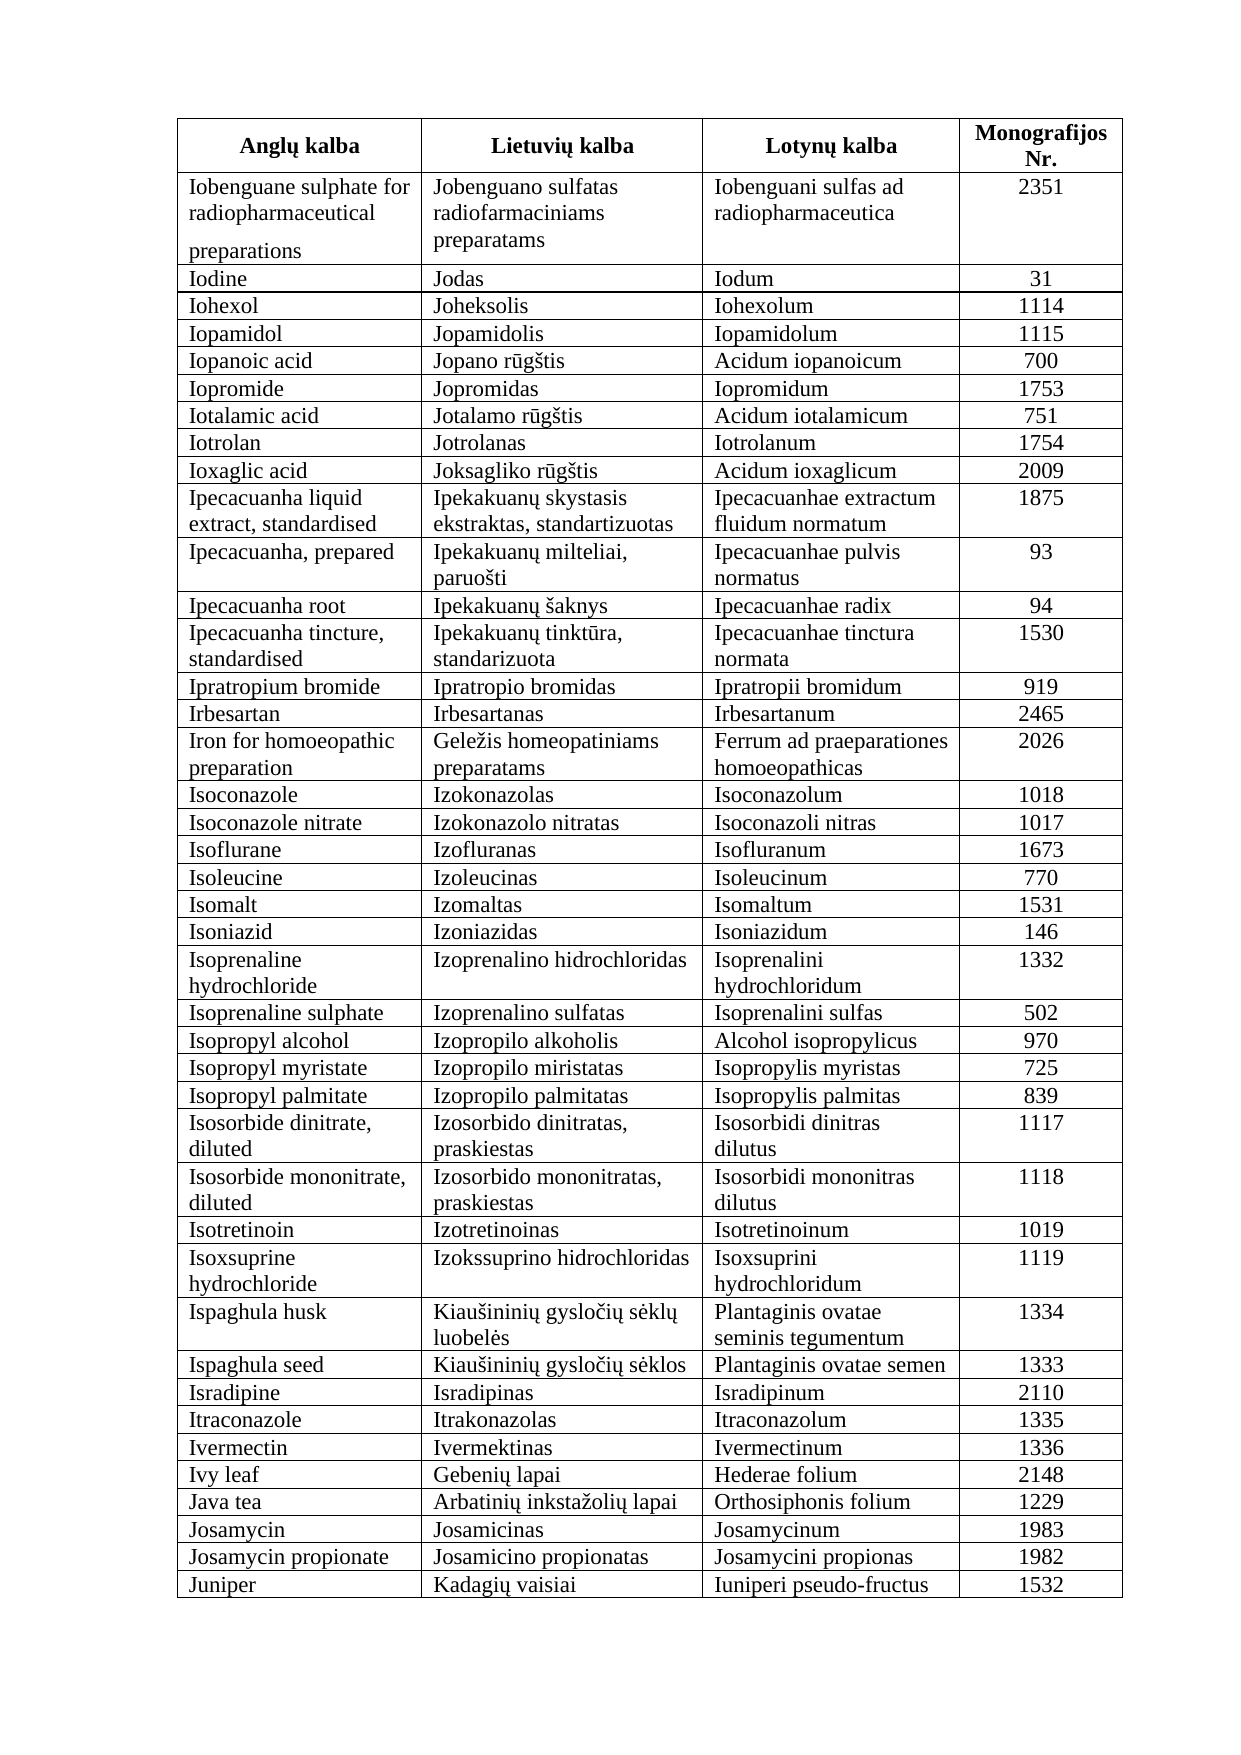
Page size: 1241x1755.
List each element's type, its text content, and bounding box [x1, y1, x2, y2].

table_cell Plantaginis ovatae seminis tegumentum [703, 1298, 959, 1350]
table_cell 1531 [960, 891, 1122, 917]
table_cell Isoprenaline hydrochloride [178, 946, 421, 998]
table_cell 1117 [960, 1109, 1122, 1162]
table_cell Joksagliko rūgštis [422, 457, 702, 483]
table_cell Izoleucinas [422, 864, 702, 890]
table_cell Itraconazole [178, 1406, 421, 1433]
table_cell 1532 [960, 1571, 1122, 1597]
table_cell Joheksolis [422, 293, 702, 319]
table_cell 1332 [960, 946, 1122, 998]
table_cell Iopromide [178, 375, 421, 401]
table_cell Izokonazolas [422, 781, 702, 808]
table_cell Arbatinių inkstažolių lapai [422, 1489, 702, 1515]
table_cell Ispaghula husk [178, 1298, 421, 1350]
table_cell 502 [960, 1000, 1122, 1026]
table_cell 94 [960, 592, 1122, 618]
table_cell 2351 [960, 173, 1122, 264]
table_cell Isoconazole [178, 781, 421, 808]
table_cell Ipratropium bromide [178, 673, 421, 699]
table_cell Iodum [703, 265, 959, 291]
table_cell Ipecacuanha root [178, 592, 421, 618]
table_cell 2110 [960, 1379, 1122, 1405]
table_cell 1118 [960, 1163, 1122, 1216]
table_cell Josamicino propionatas [422, 1543, 702, 1569]
table_cell 1119 [960, 1244, 1122, 1297]
table_cell Ipekakuanų skystasis ekstraktas, standartizuotas [422, 484, 702, 537]
table_cell 1754 [960, 429, 1122, 456]
table_cell 2026 [960, 728, 1122, 780]
table_cell 725 [960, 1054, 1122, 1081]
table_cell Iopamidolum [703, 320, 959, 346]
table_cell Iopanoic acid [178, 347, 421, 373]
table_cell Josamycin [178, 1516, 421, 1542]
table_cell Iobenguani sulfas ad radiopharmaceutica [703, 173, 959, 264]
table_cell 1229 [960, 1489, 1122, 1515]
table_cell Ipratropio bromidas [422, 673, 702, 699]
table_cell Jodas [422, 265, 702, 291]
table_cell Izokonazolo nitratas [422, 809, 702, 835]
table_cell 751 [960, 402, 1122, 428]
table_cell Ivermectinum [703, 1434, 959, 1460]
table_cell Kiaušininių gysločių sėklos [422, 1351, 702, 1378]
table_cell Isomalt [178, 891, 421, 917]
table_cell Isosorbidi mononitras dilutus [703, 1163, 959, 1216]
table_cell Isoprenalini hydrochloridum [703, 946, 959, 998]
table_cell Ipekakuanų šaknys [422, 592, 702, 618]
table_cell Ipecacuanhae radix [703, 592, 959, 618]
table_cell Ipecacuanha liquid extract, standardised [178, 484, 421, 537]
table_cell Isoleucine [178, 864, 421, 890]
table_cell 93 [960, 538, 1122, 591]
table_cell Ferrum ad praeparationes homoeopathicas [703, 728, 959, 780]
table_cell Ipekakuanų milteliai, paruošti [422, 538, 702, 591]
table_cell Isoleucinum [703, 864, 959, 890]
table_cell Izopropilo alkoholis [422, 1027, 702, 1053]
table_cell Hederae folium [703, 1461, 959, 1487]
table_cell Iotrolan [178, 429, 421, 456]
table_cell 1334 [960, 1298, 1122, 1350]
table_cell 1673 [960, 836, 1122, 862]
table_cell Acidum iotalamicum [703, 402, 959, 428]
table_cell Isoxsuprine hydrochloride [178, 1244, 421, 1297]
table_cell Ivermektinas [422, 1434, 702, 1460]
table_cell Irbesartan [178, 700, 421, 727]
table_cell 2465 [960, 700, 1122, 727]
table_cell Izopropilo palmitatas [422, 1082, 702, 1108]
table_cell 700 [960, 347, 1122, 373]
table_header Lotynų kalba [703, 119, 959, 172]
table_cell Iotrolanum [703, 429, 959, 456]
table_cell Isofluranum [703, 836, 959, 862]
table_header Monografijos Nr. [960, 119, 1122, 172]
table_cell Java tea [178, 1489, 421, 1515]
table_cell Izoprenalino hidrochloridas [422, 946, 702, 998]
table_cell Iron for homoeopathic preparation [178, 728, 421, 780]
table_cell Isoflurane [178, 836, 421, 862]
table_cell Acidum iopanoicum [703, 347, 959, 373]
table_cell Iopromidum [703, 375, 959, 401]
table_cell Isopropyl alcohol [178, 1027, 421, 1053]
table_cell Acidum ioxaglicum [703, 457, 959, 483]
table_cell Isopropylis palmitas [703, 1082, 959, 1108]
table_cell 919 [960, 673, 1122, 699]
table_cell Isoconazole nitrate [178, 809, 421, 835]
table_cell Izofluranas [422, 836, 702, 862]
table_cell Isosorbide mononitrate, diluted [178, 1163, 421, 1216]
table_cell Isradipinas [422, 1379, 702, 1405]
table_cell Ispaghula seed [178, 1351, 421, 1378]
table_cell Josamycinum [703, 1516, 959, 1542]
table_cell Ipecacuanhae tinctura normata [703, 619, 959, 672]
table_cell Ipecacuanhae pulvis normatus [703, 538, 959, 591]
table_cell Ivermectin [178, 1434, 421, 1460]
table_cell 1114 [960, 293, 1122, 319]
table_cell Plantaginis ovatae semen [703, 1351, 959, 1378]
table_cell Isotretinoinum [703, 1217, 959, 1243]
table_cell Ipekakuanų tinktūra, standarizuota [422, 619, 702, 672]
table_cell Jopamidolis [422, 320, 702, 346]
table_cell 1875 [960, 484, 1122, 537]
table_cell 2009 [960, 457, 1122, 483]
table_cell Iodine [178, 265, 421, 291]
table_cell Isoconazolum [703, 781, 959, 808]
table_cell Iuniperi pseudo-fructus [703, 1571, 959, 1597]
table_cell Ipecacuanhae extractum fluidum normatum [703, 484, 959, 537]
table_cell Isopropylis myristas [703, 1054, 959, 1081]
table_cell Izopropilo miristatas [422, 1054, 702, 1081]
table_cell Alcohol isopropylicus [703, 1027, 959, 1053]
table_cell Izosorbido dinitratas, praskiestas [422, 1109, 702, 1162]
table_cell Isomaltum [703, 891, 959, 917]
table_cell Ioxaglic acid [178, 457, 421, 483]
table_cell Iotalamic acid [178, 402, 421, 428]
table_cell Itraconazolum [703, 1406, 959, 1433]
table_cell Izotretinoinas [422, 1217, 702, 1243]
table_cell Jotalamo rūgštis [422, 402, 702, 428]
table_cell Itrakonazolas [422, 1406, 702, 1433]
table_cell Isosorbidi dinitras dilutus [703, 1109, 959, 1162]
table_cell Izoniazidas [422, 918, 702, 945]
table_cell Jopano rūgštis [422, 347, 702, 373]
table_cell 1017 [960, 809, 1122, 835]
table_cell Isoniazidum [703, 918, 959, 945]
table_cell Josamycin propionate [178, 1543, 421, 1569]
table_cell Ipecacuanha tincture, standardised [178, 619, 421, 672]
table_cell 1530 [960, 619, 1122, 672]
table_cell Iobenguane sulphate for radiopharmaceutical preparations [178, 173, 421, 264]
table_cell Isotretinoin [178, 1217, 421, 1243]
table_cell Izokssuprino hidrochloridas [422, 1244, 702, 1297]
table_header Lietuvių kalba [422, 119, 702, 172]
table_cell Ipecacuanha, prepared [178, 538, 421, 591]
table_cell 1115 [960, 320, 1122, 346]
table_cell Iohexolum [703, 293, 959, 319]
table_cell 1019 [960, 1217, 1122, 1243]
table_cell Orthosiphonis folium [703, 1489, 959, 1515]
table_cell Isopropyl myristate [178, 1054, 421, 1081]
table_cell 1018 [960, 781, 1122, 808]
table_cell Isoniazid [178, 918, 421, 945]
table_cell 2148 [960, 1461, 1122, 1487]
table_cell 1983 [960, 1516, 1122, 1542]
table_cell 1982 [960, 1543, 1122, 1569]
table_cell 31 [960, 265, 1122, 291]
table_cell Geležis homeopatiniams preparatams [422, 728, 702, 780]
table_header Anglų kalba [178, 119, 421, 172]
table_cell Irbesartanum [703, 700, 959, 727]
table_cell Ivy leaf [178, 1461, 421, 1487]
table_cell Isoxsuprini hydrochloridum [703, 1244, 959, 1297]
table_cell Jotrolanas [422, 429, 702, 456]
table_cell Iohexol [178, 293, 421, 319]
table_cell Isoprenaline sulphate [178, 1000, 421, 1026]
table_cell Isoconazoli nitras [703, 809, 959, 835]
table_cell Isoprenalini sulfas [703, 1000, 959, 1026]
table_cell Isradipine [178, 1379, 421, 1405]
table_cell Jobenguano sulfatas radiofarmaciniams preparatams [422, 173, 702, 264]
table_cell Ipratropii bromidum [703, 673, 959, 699]
table_cell 146 [960, 918, 1122, 945]
table_cell Gebenių lapai [422, 1461, 702, 1487]
table_cell Irbesartanas [422, 700, 702, 727]
table_cell 1753 [960, 375, 1122, 401]
table_cell Isradipinum [703, 1379, 959, 1405]
table_cell Jopromidas [422, 375, 702, 401]
table_cell Izoprenalino sulfatas [422, 1000, 702, 1026]
table_cell 1333 [960, 1351, 1122, 1378]
table_cell Juniper [178, 1571, 421, 1597]
table_cell Kadagių vaisiai [422, 1571, 702, 1597]
table_cell 1335 [960, 1406, 1122, 1433]
table_cell Iopamidol [178, 320, 421, 346]
table_cell 970 [960, 1027, 1122, 1053]
table_cell Kiaušininių gysločių sėklų luobelės [422, 1298, 702, 1350]
table_cell Izomaltas [422, 891, 702, 917]
table_cell 770 [960, 864, 1122, 890]
table_cell Isosorbide dinitrate, diluted [178, 1109, 421, 1162]
table_cell Josamycini propionas [703, 1543, 959, 1569]
table_cell Josamicinas [422, 1516, 702, 1542]
table_cell 839 [960, 1082, 1122, 1108]
table_cell Izosorbido mononitratas, praskiestas [422, 1163, 702, 1216]
table_cell 1336 [960, 1434, 1122, 1460]
table_cell Isopropyl palmitate [178, 1082, 421, 1108]
